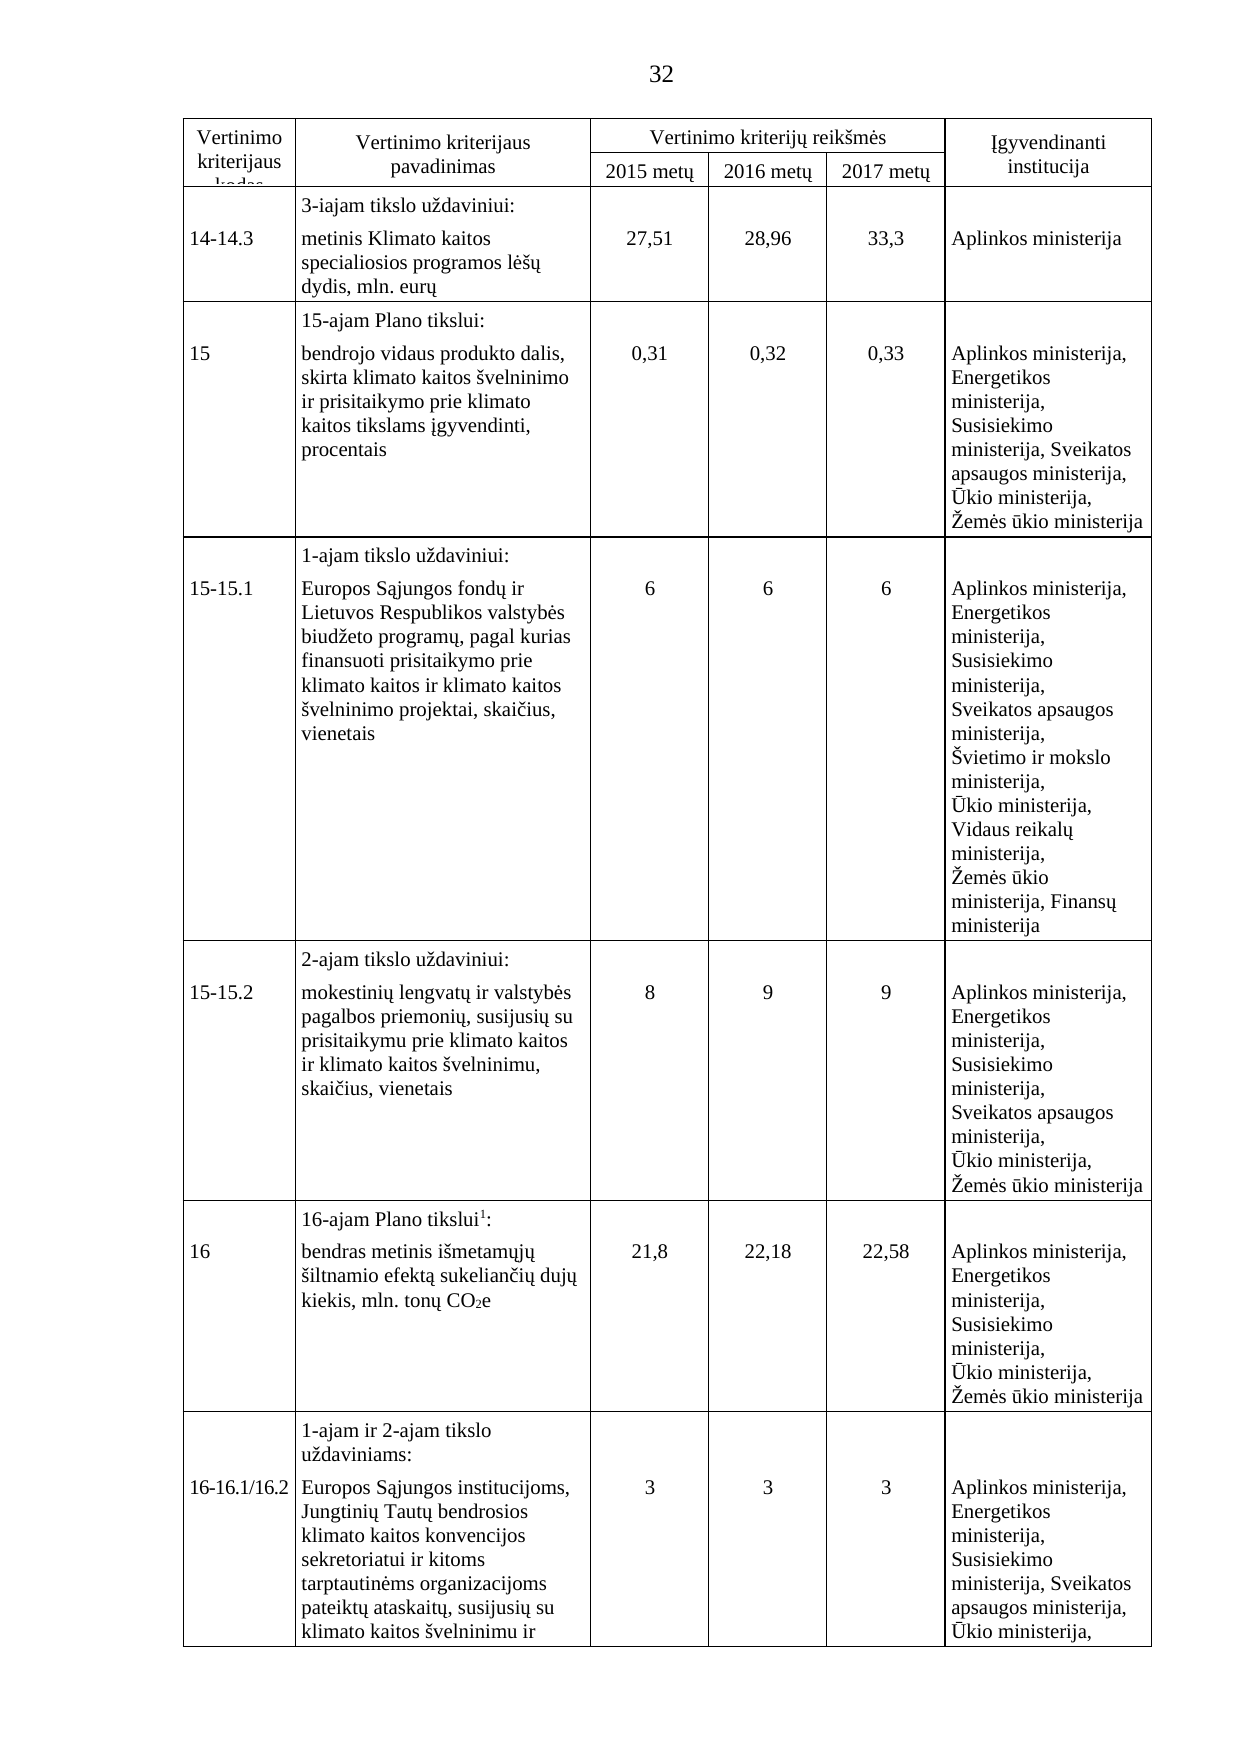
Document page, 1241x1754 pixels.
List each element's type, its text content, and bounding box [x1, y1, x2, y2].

table_cell 15-ajam Plano tikslui: [296, 302, 590, 335]
table_cell Aplinkos ministerija, Energetikos ministerija, Susisiekimo ministerija, Ūkio ministerija, Žemės ūkio ministerija [946, 1234, 1151, 1411]
table_cell Europos Sąjungos fondų ir Lietuvos Respublikos valstybės biudžeto programų, pagal kurias finansuoti prisitaikymo prie klimato kaitos ir klimato kaitos švelninimo projektai, skaičius, vienetais [296, 570, 590, 940]
table_cell [591, 1412, 708, 1469]
table_cell [709, 538, 826, 570]
table_cell 3-iajam tikslo uždaviniui: [296, 187, 590, 220]
table_cell 22,18 [709, 1234, 826, 1411]
table_cell 9 [827, 974, 944, 1199]
table_header Vertinimo kriterijaus kodas [184, 119, 295, 186]
table_cell 6 [591, 570, 708, 940]
table_cell 8 [591, 974, 708, 1199]
table_cell 3 [827, 1469, 944, 1646]
table_cell 2017 metų [827, 153, 944, 186]
table_cell 16-ajam Plano tikslui1: [296, 1201, 590, 1233]
table_cell 15 [184, 335, 295, 536]
table_cell [591, 941, 708, 974]
table_cell 15-15.1 [184, 570, 295, 940]
table_cell bendras metinis išmetamųjų šiltnamio efektą sukeliančių dujų kiekis, mln. tonų CO2e [296, 1234, 590, 1411]
table_cell [946, 1201, 1151, 1233]
table_cell [591, 302, 708, 335]
table_cell [184, 302, 295, 335]
table_cell [946, 941, 1151, 974]
table_cell [827, 187, 944, 220]
table_cell 28,96 [709, 220, 826, 301]
table_cell 33,3 [827, 220, 944, 301]
table_cell 1-ajam ir 2-ajam tikslo uždaviniams: [296, 1412, 590, 1469]
table_cell 0,33 [827, 335, 944, 536]
table_cell [827, 1201, 944, 1233]
table_cell metinis Klimato kaitos specialiosios programos lėšų dydis, mln. eurų [296, 220, 590, 301]
table_cell [709, 941, 826, 974]
table_cell 16-16.1/16.2 [184, 1469, 295, 1646]
table_cell [946, 538, 1151, 570]
table_cell 27,51 [591, 220, 708, 301]
table_cell 3 [591, 1469, 708, 1646]
table_cell [709, 187, 826, 220]
table_cell [709, 302, 826, 335]
table_cell 15-15.2 [184, 974, 295, 1199]
table_cell [184, 1201, 295, 1233]
table_cell Europos Sąjungos institucijoms, Jungtinių Tautų bendrosios klimato kaitos konvencijos sekretoriatui ir kitoms tarptautinėms organizacijoms pateiktų ataskaitų, susijusių su klimato kaitos švelninimu ir [296, 1469, 590, 1646]
table_cell 6 [827, 570, 944, 940]
table_cell [946, 1412, 1151, 1469]
table_cell bendrojo vidaus produkto dalis, skirta klimato kaitos švelninimo ir prisitaikymo prie klimato kaitos tikslams įgyvendinti, procentais [296, 335, 590, 536]
table_cell 2015 metų [591, 153, 708, 186]
table_cell 21,8 [591, 1234, 708, 1411]
table_cell mokestinių lengvatų ir valstybės pagalbos priemonių, susijusių su prisitaikymu prie klimato kaitos ir klimato kaitos švelninimu, skaičius, vienetais [296, 974, 590, 1199]
table_cell [184, 941, 295, 974]
table_cell [591, 1201, 708, 1233]
table_cell [827, 941, 944, 974]
table_cell [709, 1412, 826, 1469]
table_cell 9 [709, 974, 826, 1199]
table_cell 2-ajam tikslo uždaviniui: [296, 941, 590, 974]
table_cell [184, 187, 295, 220]
table_cell [591, 187, 708, 220]
table_cell 1-ajam tikslo uždaviniui: [296, 538, 590, 570]
table_cell 14-14.3 [184, 220, 295, 301]
table_cell Aplinkos ministerija [946, 220, 1151, 301]
table_cell [946, 187, 1151, 220]
table_cell 16 [184, 1234, 295, 1411]
table_cell Aplinkos ministerija, Energetikos ministerija, Susisiekimo ministerija, Sveikatos apsaugos ministerija, Švietimo ir mokslo ministerija, Ūkio ministerija, Vidaus reikalų ministerija, Žemės ūkio ministerija, Finansų ministerija [946, 570, 1151, 940]
table_cell [827, 1412, 944, 1469]
table_cell Aplinkos ministerija, Energetikos ministerija, Susisiekimo ministerija, Sveikatos apsaugos ministerija, Ūkio ministerija, Žemės ūkio ministerija [946, 335, 1151, 536]
table_cell 22,58 [827, 1234, 944, 1411]
table_cell Aplinkos ministerija, Energetikos ministerija, Susisiekimo ministerija, Sveikatos apsaugos ministerija, Ūkio ministerija, Žemės ūkio ministerija [946, 974, 1151, 1199]
table_cell [709, 1201, 826, 1233]
table_cell 6 [709, 570, 826, 940]
table_cell [827, 538, 944, 570]
table_cell [591, 538, 708, 570]
table_cell 3 [709, 1469, 826, 1646]
table_cell Aplinkos ministerija, Energetikos ministerija, Susisiekimo ministerija, Sveikatos apsaugos ministerija, Ūkio ministerija, [946, 1469, 1151, 1646]
table_cell 0,32 [709, 335, 826, 536]
table_header Vertinimo kriterijaus pavadinimas [296, 119, 590, 186]
table_header Vertinimo kriterijų reikšmės [591, 119, 944, 152]
table_cell 0,31 [591, 335, 708, 536]
table_cell 2016 metų [709, 153, 826, 186]
table_header Įgyvendinanti institucija [946, 119, 1151, 186]
table_cell [946, 302, 1151, 335]
table_cell [184, 538, 295, 570]
table_cell [827, 302, 944, 335]
table_cell [184, 1412, 295, 1469]
